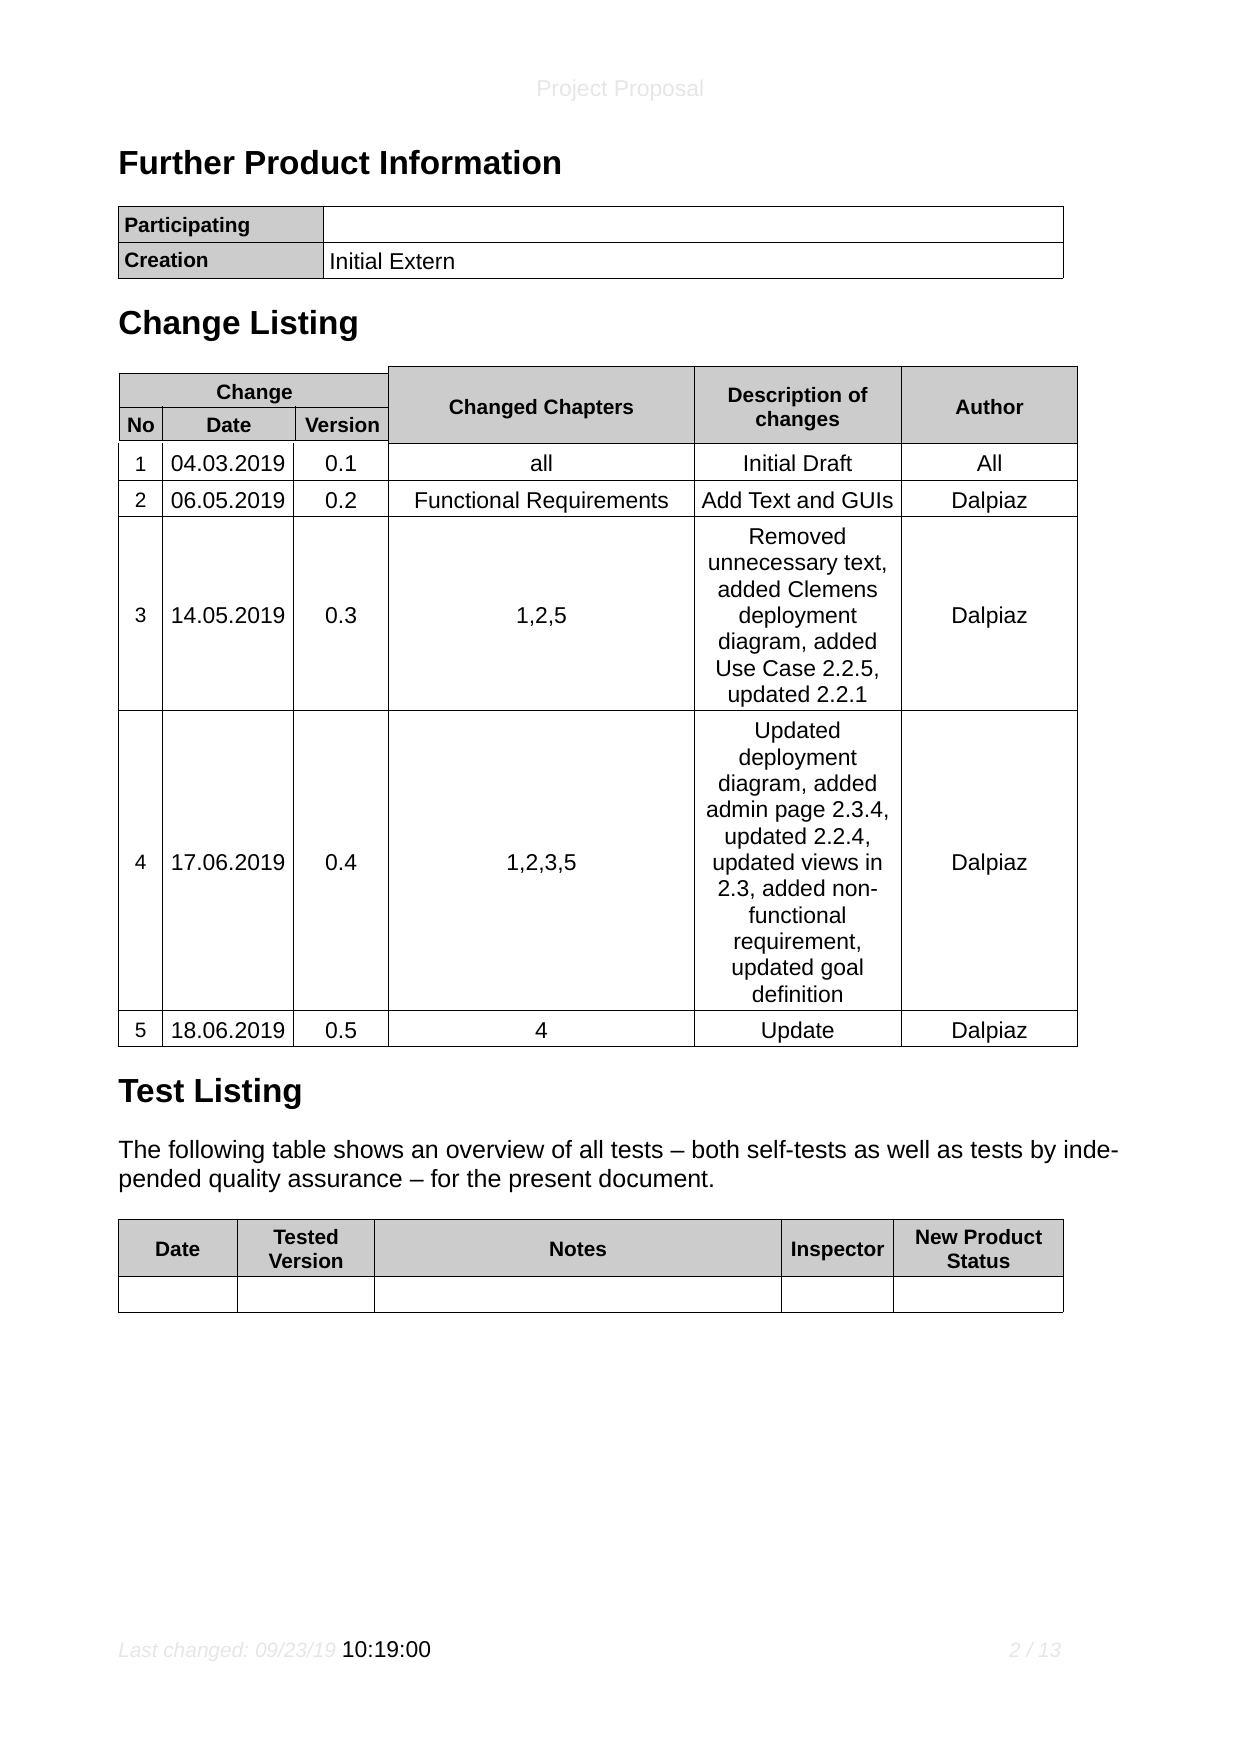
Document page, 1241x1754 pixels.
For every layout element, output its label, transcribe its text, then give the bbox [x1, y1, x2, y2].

text Test Listing [118, 1072, 1122, 1110]
table_cell 0.4 [294, 711, 388, 1010]
table_cell 04.03.2019 [163, 443, 293, 479]
table_cell 4 [389, 1011, 694, 1046]
table_cell [238, 1277, 374, 1312]
table_cell [894, 1277, 1063, 1312]
table_header [324, 207, 1063, 242]
table_header Changed Chapters [389, 367, 694, 443]
table_header Author [902, 367, 1077, 443]
table_header Inspector [782, 1220, 893, 1276]
table_cell 0.2 [294, 481, 388, 516]
table_header Participating [119, 207, 323, 242]
table_header Tested Version [238, 1220, 374, 1276]
table_cell Updated deployment diagram, added admin page 2.3.4, updated 2.2.4, updated views in 2.3, added non-functional requirement, updated goal definition [695, 711, 901, 1010]
table_cell 3 [119, 517, 162, 710]
text Further Product Information [118, 143, 1122, 181]
table_cell Removed unnecessary text, added Clemens deployment diagram, added Use Case 2.2.5, updated 2.2.1 [695, 517, 901, 710]
table_cell 1 [119, 443, 162, 479]
table_cell Creation [119, 243, 323, 278]
table_cell Initial Extern [324, 243, 1063, 278]
table_cell Initial Draft [695, 444, 901, 479]
table_cell [119, 1277, 237, 1312]
table_cell No [120, 408, 162, 440]
table_header [118, 366, 388, 373]
table_cell 18.06.2019 [163, 1011, 293, 1046]
table_header New Product Status [894, 1220, 1063, 1276]
text The following table shows an overview of all tests – both self-tests as well as tests by inde-pended quality assurance – for the present document. [118, 1135, 1122, 1192]
table_cell 4 [119, 711, 162, 1010]
table_cell Add Text and GUIs [695, 481, 901, 516]
table_cell Dalpiaz [902, 481, 1077, 516]
table_cell Dalpiaz [902, 711, 1077, 1010]
table_cell 2 [119, 481, 162, 516]
table_cell 1,2,5 [389, 517, 694, 710]
table_cell [375, 1277, 781, 1312]
table_cell 0.3 [294, 517, 388, 710]
table_cell 0.1 [294, 443, 388, 479]
table_cell [782, 1277, 893, 1312]
table_cell All [902, 444, 1077, 479]
table_cell Dalpiaz [902, 1011, 1077, 1046]
table_header Date [119, 1220, 237, 1276]
table_cell Dalpiaz [902, 517, 1077, 710]
table_cell 1,2,3,5 [389, 711, 694, 1010]
table_cell 5 [119, 1011, 162, 1046]
table_cell Functional Requirements [389, 481, 694, 516]
table_cell Update [695, 1011, 901, 1046]
table_cell Date [163, 408, 295, 440]
table_header Notes [375, 1220, 781, 1276]
table_cell 06.05.2019 [163, 481, 293, 516]
text Change Listing [118, 303, 1122, 341]
table_cell 17.06.2019 [163, 711, 293, 1010]
table_header Description of changes [695, 367, 901, 443]
table_header Change [120, 374, 388, 406]
table_cell Version [296, 408, 388, 440]
table_cell all [389, 444, 694, 479]
table_cell 14.05.2019 [163, 517, 293, 710]
table_cell 0.5 [294, 1011, 388, 1046]
